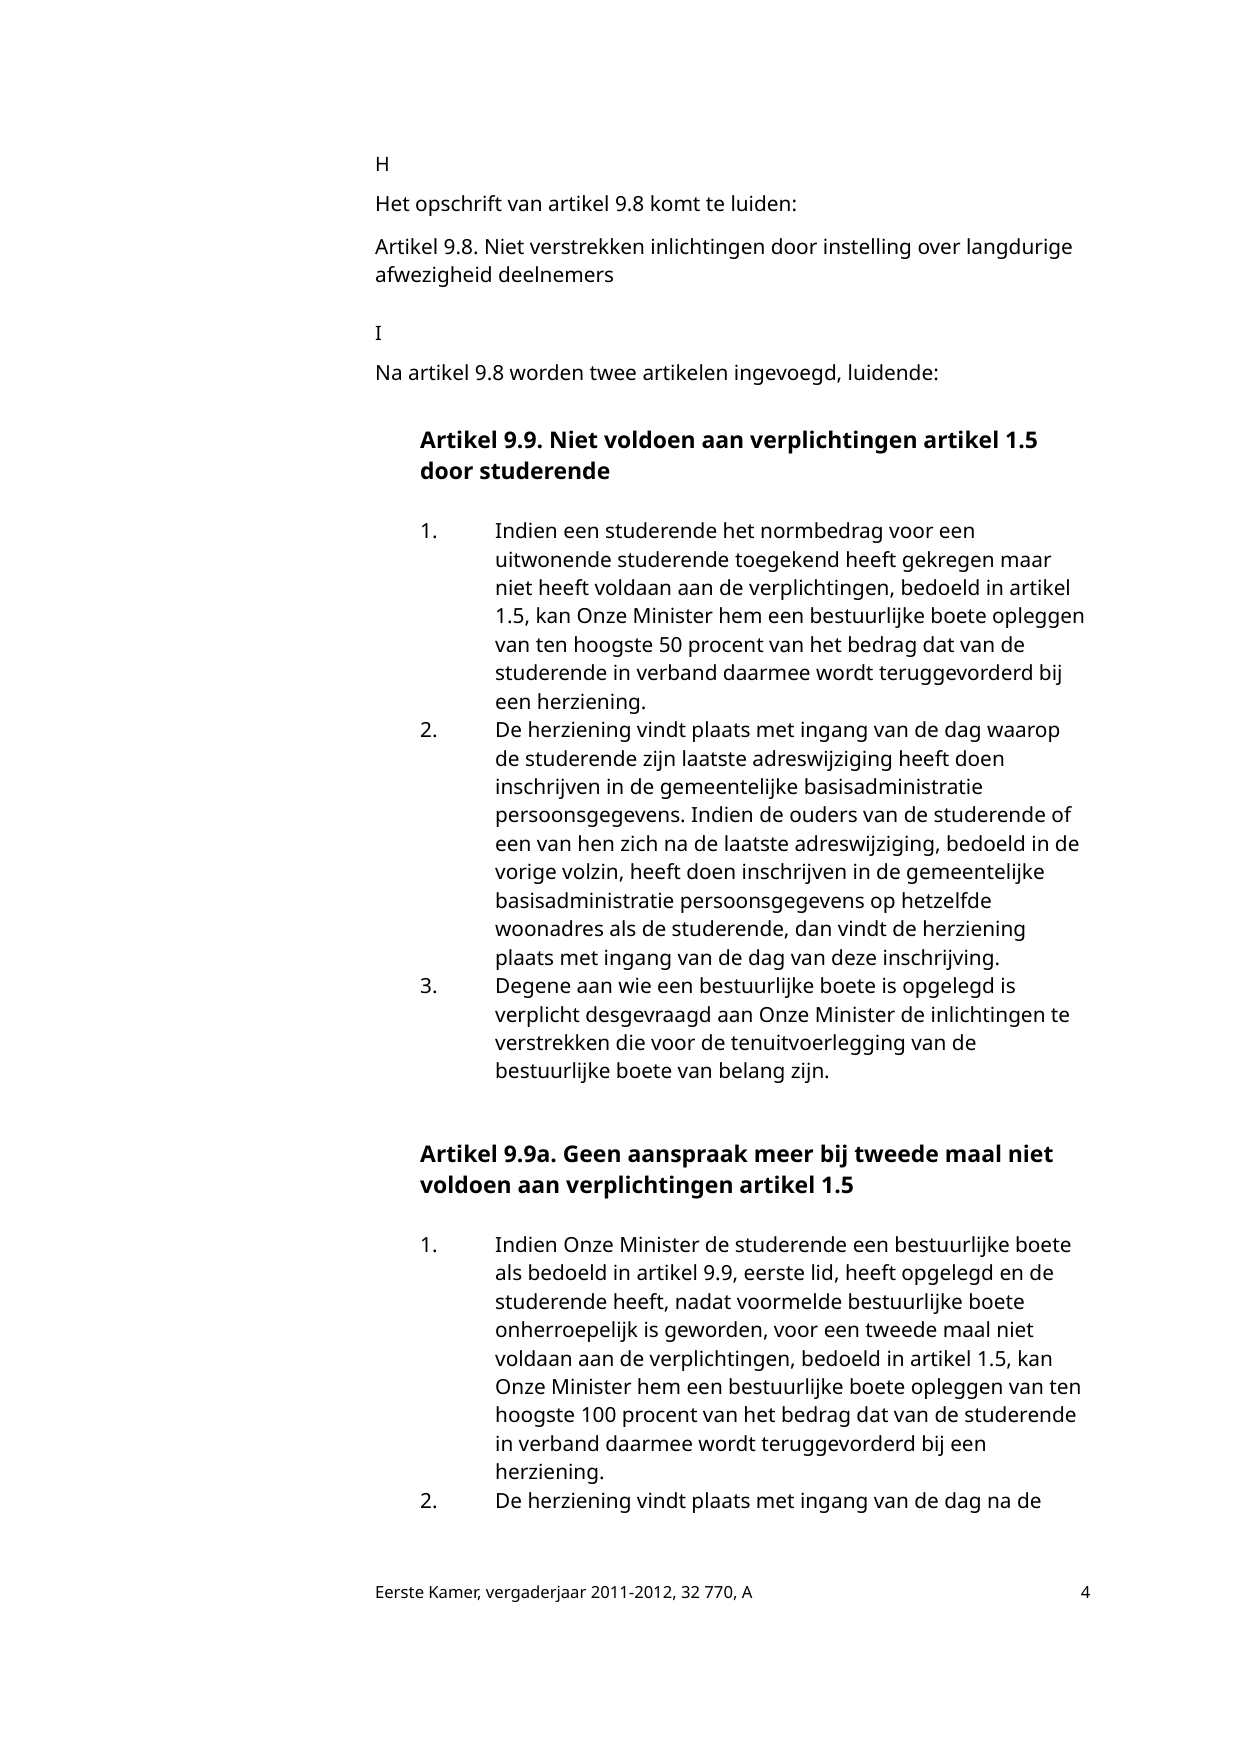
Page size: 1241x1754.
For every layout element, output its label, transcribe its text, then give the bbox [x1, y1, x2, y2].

list Indien een studerende het normbedrag voor een uitwonende studerende toegekend heeft gekregen maar niet heeft voldaan aan de verplichtingen, bedoeld in artikel 1.5, kan Onze Minister hem een bestuurlijke boete opleggen van ten hoogste 50 procent van het bedrag dat van de studerende in verband daarmee wordt teruggevorderd bij een herziening. [420, 516, 1090, 715]
text I [375, 319, 1090, 346]
list De herziening vindt plaats met ingang van de dag waarop de studerende zijn laatste adreswijziging heeft doen inschrijven in de gemeentelijke basisadministratie persoonsgegevens. Indien de ouders van de studerende of een van hen zich na de laatste adreswijziging, bedoeld in de vorige volzin, heeft doen inschrijven in de gemeentelijke basisadministratie persoonsgegevens op hetzelfde woonadres als de studerende, dan vindt de herziening plaats met ingang van de dag van deze inschrijving. [420, 715, 1090, 971]
list Degene aan wie een bestuurlijke boete is opgelegd is verplicht desgevraagd aan Onze Minister de inlichtingen te verstrekken die voor de tenuitvoerlegging van de bestuurlijke boete van belang zijn. [420, 971, 1090, 1085]
subtitle Artikel 9.8. Niet verstrekken inlichtingen door instelling over langdurige afwezigheid deelnemers [375, 232, 1090, 289]
list Indien Onze Minister de studerende een bestuurlijke boete als bedoeld in artikel 9.9, eerste lid, heeft opgelegd en de studerende heeft, nadat voormelde bestuurlijke boete onherroepelijk is geworden, voor een tweede maal niet voldaan aan de verplichtingen, bedoeld in artikel 1.5, kan Onze Minister hem een bestuurlijke boete opleggen van ten hoogste 100 procent van het bedrag dat van de studerende in verband daarmee wordt teruggevorderd bij een herziening. [420, 1230, 1090, 1486]
text Na artikel 9.8 worden twee artikelen ingevoegd, luidende: [375, 358, 1090, 386]
list De herziening vindt plaats met ingang van de dag na de [420, 1486, 1090, 1514]
text H [375, 150, 1090, 177]
text Het opschrift van artikel 9.8 komt te luiden: [375, 189, 1090, 217]
subtitle Artikel 9.9. Niet voldoen aan verplichtingen artikel 1.5 door studerende [420, 424, 1090, 486]
subtitle Artikel 9.9a. Geen aanspraak meer bij tweede maal niet voldoen aan verplichtingen artikel 1.5 [420, 1137, 1090, 1200]
